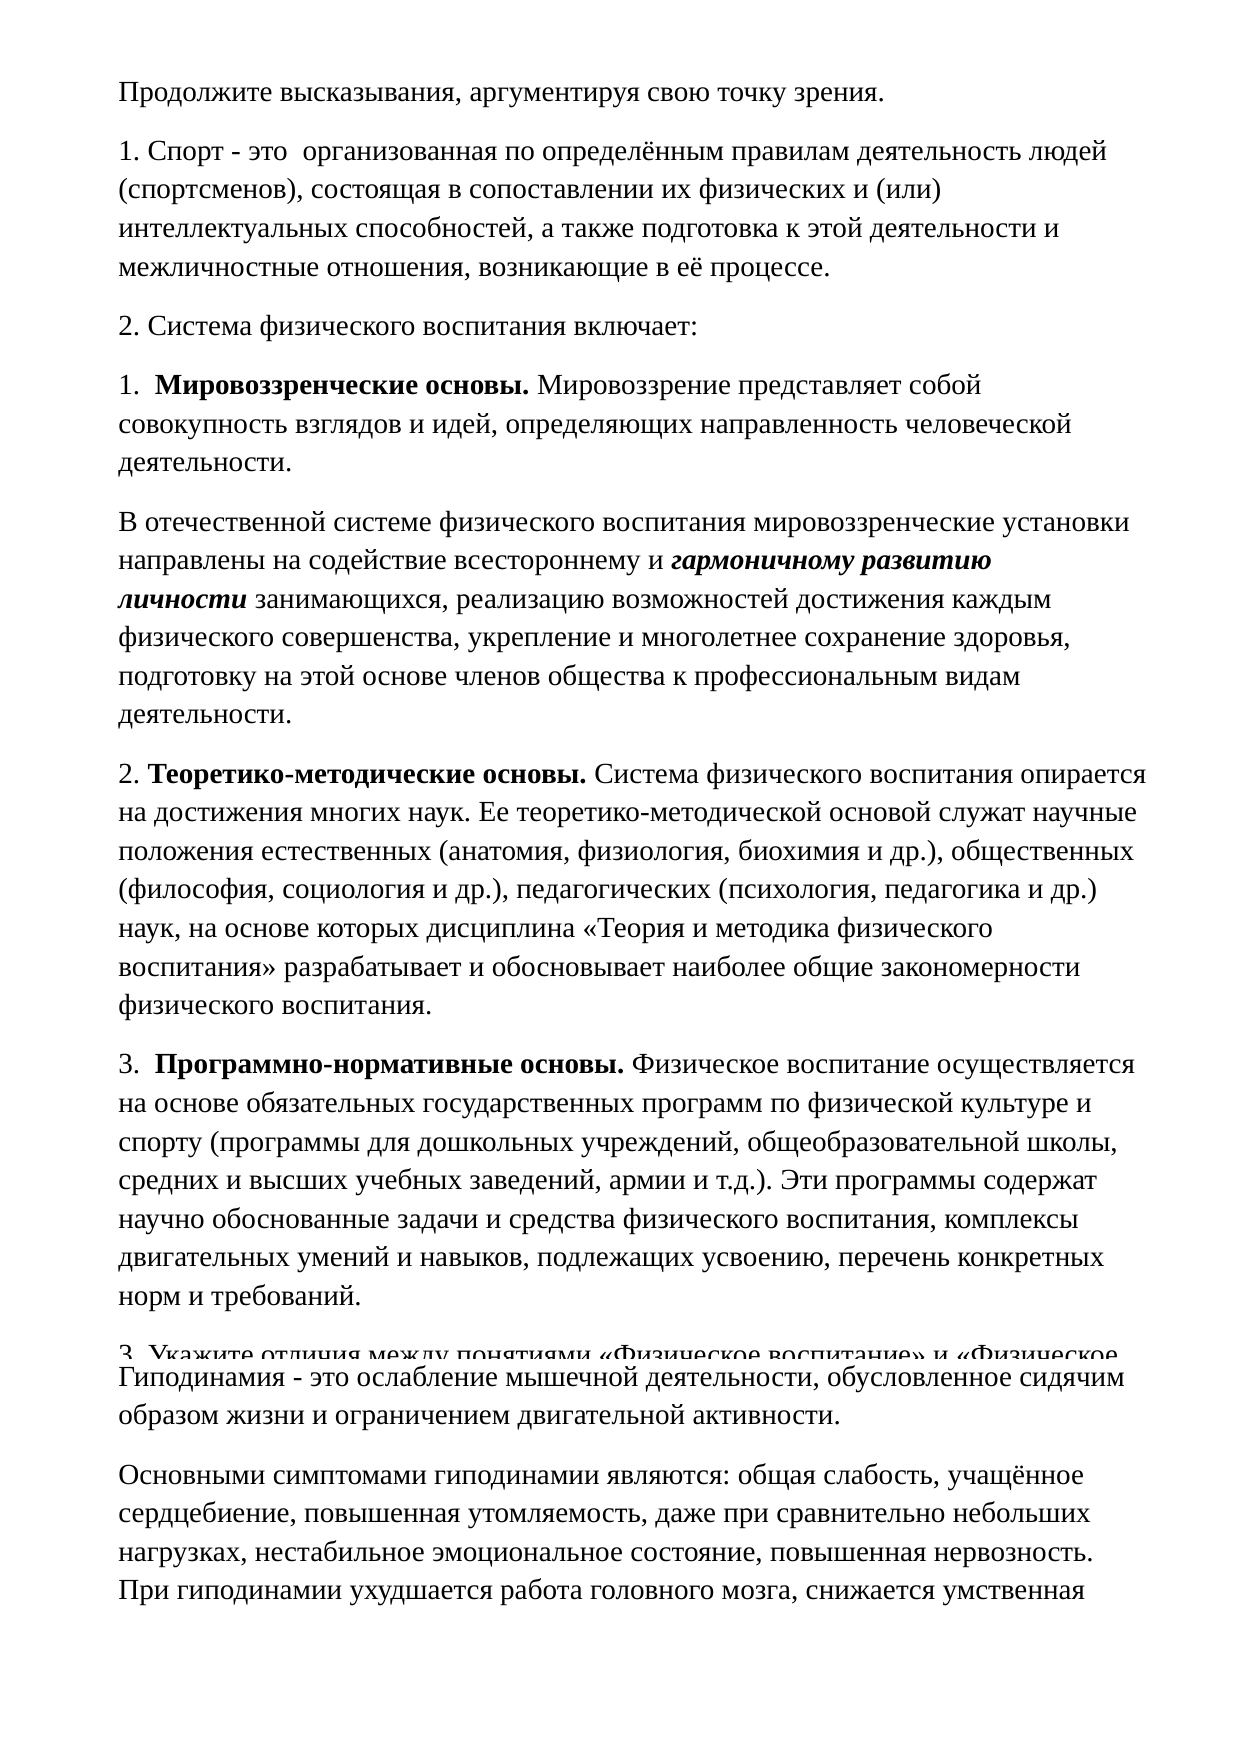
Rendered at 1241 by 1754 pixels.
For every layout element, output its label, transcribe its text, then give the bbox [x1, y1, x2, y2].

text Основными симптомами гиподинамии являются: общая слабость, учащённое сердцебиение, повышенная утомляемость, даже при сравнительно небольших нагрузках, нестабильное эмоциональное состояние, повышенная нервозность. При гиподинамии ухудшается работа головного мозга, снижается умственная [118, 1457, 1152, 1606]
text Гиподинамия - это ослабление мышечной деятельности, обусловленное сидячим образом жизни и ограничением двигательной активности. [118, 1359, 1152, 1431]
